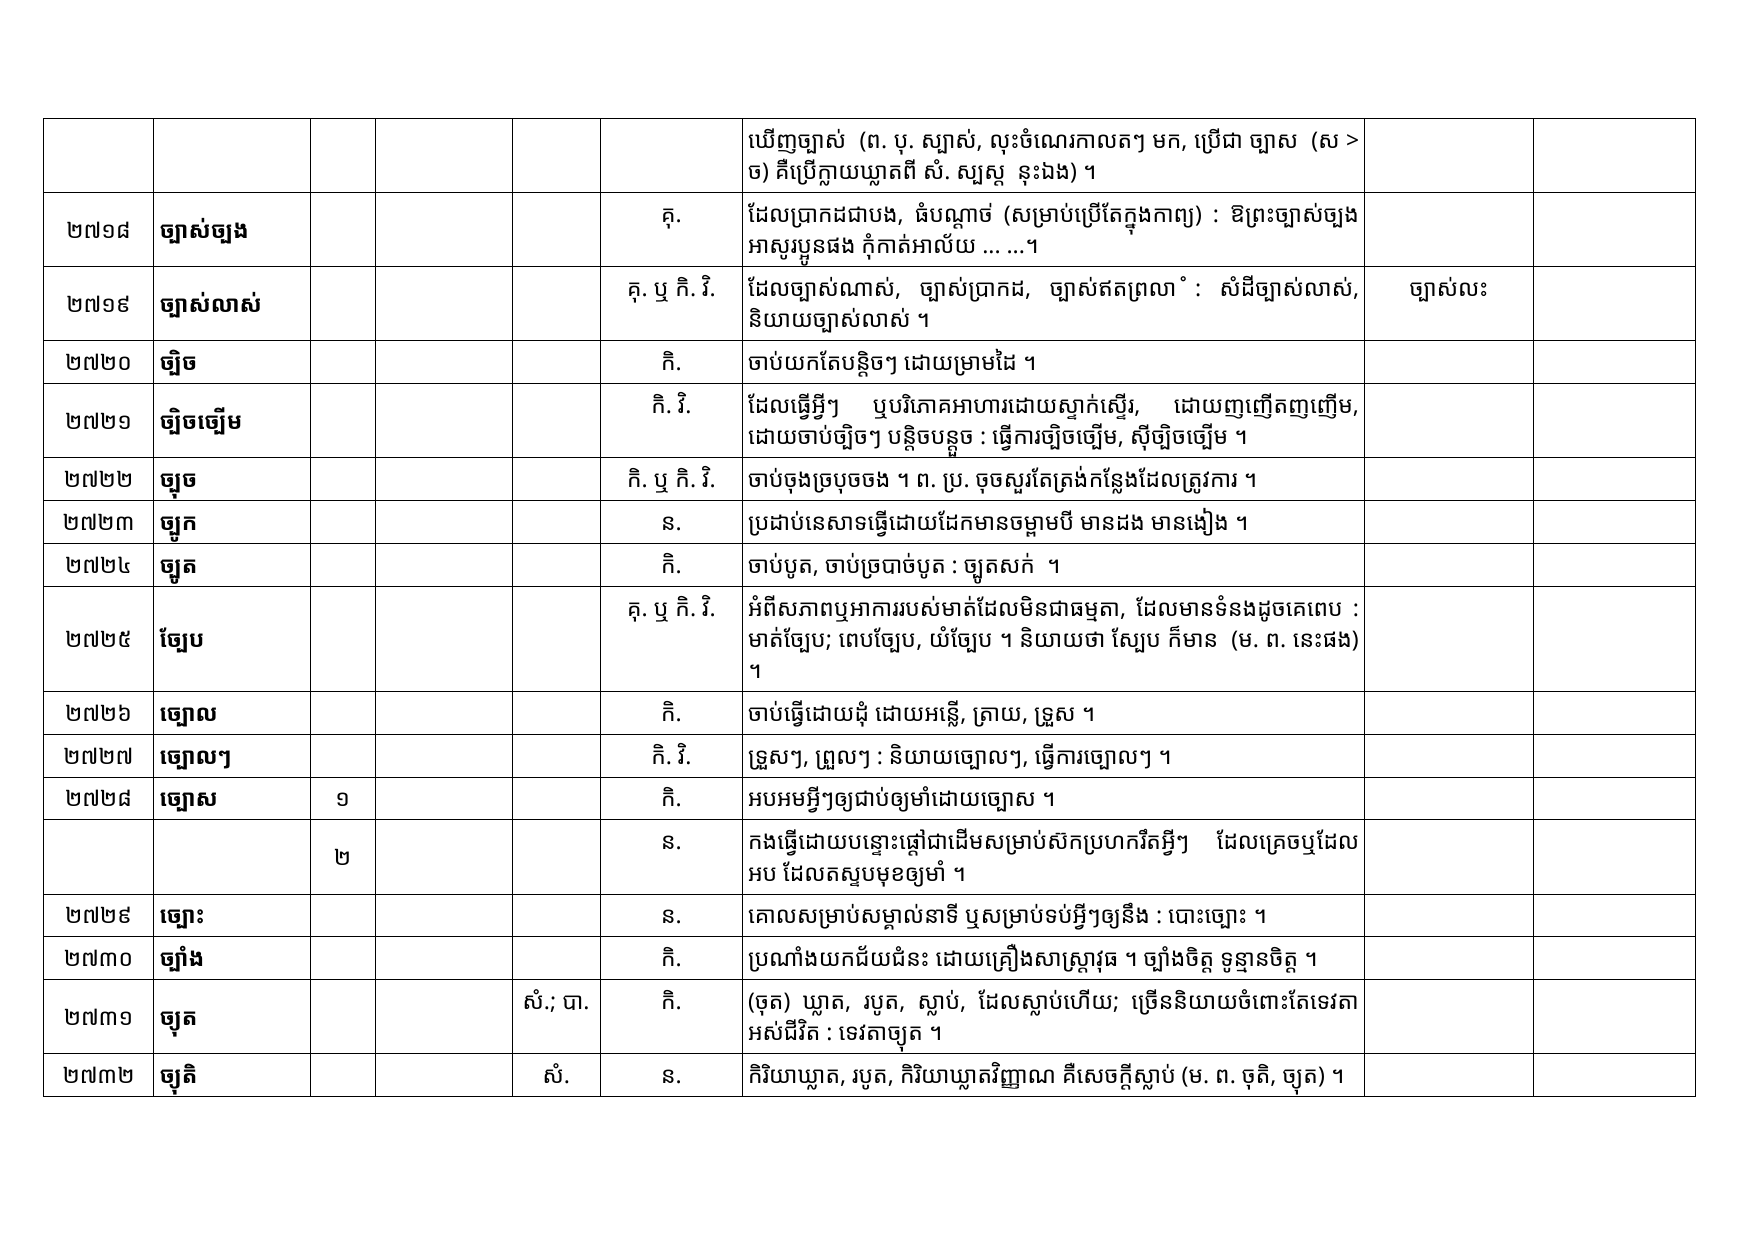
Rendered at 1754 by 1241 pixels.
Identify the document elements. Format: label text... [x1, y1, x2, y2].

table_cell ចាប់​បូត, ចាប់​ច្របាច់​បូត : ច្បូត​សក់ ។ [743, 544, 1364, 586]
table_cell ២៧២៧ [44, 735, 153, 777]
table_cell [154, 820, 310, 893]
table_cell [376, 544, 512, 586]
table_cell [376, 937, 512, 979]
table_cell គុ. [601, 193, 742, 266]
table_cell [311, 895, 375, 936]
table_cell [311, 193, 375, 266]
table_cell [513, 820, 600, 893]
table_cell កិ. [601, 980, 742, 1053]
table_cell [513, 384, 600, 457]
table_cell [1365, 1054, 1533, 1096]
table_cell [1365, 587, 1533, 691]
table_cell [376, 735, 512, 777]
table_cell ២៧២៣ [44, 501, 153, 543]
table_cell [1534, 501, 1695, 543]
table_cell កិ. [601, 692, 742, 734]
table_cell [1534, 119, 1695, 192]
table_cell [1365, 980, 1533, 1053]
table_cell [311, 980, 375, 1053]
table_cell [513, 692, 600, 734]
table_cell [376, 384, 512, 457]
table_cell ច្យុត [154, 980, 310, 1053]
table_cell [513, 544, 600, 586]
table_cell ចាប់​យក​តែ​បន្តិច​ៗ ដោយ​ម្រាម​ដៃ ។ [743, 341, 1364, 383]
table_cell [513, 119, 600, 192]
table_cell ២៧៣២ [44, 1054, 153, 1096]
table_cell ច្បូត [154, 544, 310, 586]
table_cell ២៧២២ [44, 458, 153, 500]
table_cell [1534, 458, 1695, 500]
table_cell ច្បាស់ច្បង [154, 193, 310, 266]
table_cell គុ. ឬ កិ. វិ. [601, 587, 742, 691]
table_cell ២៧២៤ [44, 544, 153, 586]
table_cell កិ. [601, 937, 742, 979]
table_cell ២៧១៩ [44, 267, 153, 340]
table_cell [513, 895, 600, 936]
table_cell ដែល​ធ្វើ​អ្វី​ៗ ឬ​បរិ​ភោគ​អាហារ​ដោយ​ស្ទាក់​ស្ទើរ, ដោយ​ញញើត​ញញើម, ដោយ​ចាប់​ច្បិច​ៗ បន្តិច​បន្តួច : ធ្វើ​ការ​ច្បិច​ច្បើម, ស៊ី​ច្បិច​ច្បើម ។ [743, 384, 1364, 457]
table_cell [513, 937, 600, 979]
table_cell ២៧២៨ [44, 778, 153, 819]
table_cell ច្បោះ [154, 895, 310, 936]
table_cell ប្រណាំង​យក​ជ័យ​ជំនះ ដោយ​គ្រឿង​សាស្រ្តាវុធ ។ ច្បាំង​ចិត្ត ទូន្មាន​ចិត្ត ។ [743, 937, 1364, 979]
table_cell ច្បិច [154, 341, 310, 383]
table_cell [376, 820, 512, 893]
table_cell កិរិយា​ឃ្លាត, របូត, កិរិយា​ឃ្លាត​វិញ្ញាណ គឺ​សេចក្ដី​ស្លាប់ (ម. ព. ចុតិ, ច្យុត) ។ [743, 1054, 1364, 1096]
table_cell សំ.; បា. [513, 980, 600, 1053]
table_cell [1365, 692, 1533, 734]
table_cell [311, 501, 375, 543]
table_cell [1365, 384, 1533, 457]
table_cell ច្បូក [154, 501, 310, 543]
table_cell [513, 735, 600, 777]
table_cell ច្បោស [154, 778, 310, 819]
table_cell ចាប់​ចុង​ច្របុច​ចង ។ ព. ប្រ. ចុច​សួរ​តែ​ត្រង់​កន្លែង​ដែល​ត្រូវ​ការ ។ [743, 458, 1364, 500]
table_cell [1534, 341, 1695, 383]
table_cell កិ. វិ. [601, 384, 742, 457]
table_cell [311, 735, 375, 777]
table_cell ច្បោល​ៗ [154, 735, 310, 777]
table_cell ២៧២០ [44, 341, 153, 383]
table_cell ច្បិចច្បើម [154, 384, 310, 457]
table_cell [1365, 193, 1533, 266]
table_cell ចាប់​ធ្វើ​ដោយ​ដុំ ដោយ​អន្លើ, ត្រាយ, ទ្រួស ។ [743, 692, 1364, 734]
table_cell [376, 1054, 512, 1096]
table_cell ច្បុច [154, 458, 310, 500]
table_cell ២៧៣០ [44, 937, 153, 979]
table_cell [376, 119, 512, 192]
table_cell [311, 384, 375, 457]
table_cell [1365, 501, 1533, 543]
table_cell [311, 937, 375, 979]
table_cell (ចុត) ឃ្លាត, របូត, ស្លាប់, ដែល​ស្លាប់​ហើយ; ច្រើន​និយាយ​ចំពោះ​តែ​ទេវតា​អស់​ជីវិត : ទេវតា​ច្យុត ។ [743, 980, 1364, 1053]
table_cell ១ [311, 778, 375, 819]
table_cell ច្បោល [154, 692, 310, 734]
table_cell [311, 1054, 375, 1096]
table_cell ប្រដាប់​នេសាទ​ធ្វើ​ដោយ​ដែក​មាន​ចម្ពាម​បី មាន​ដង មាន​ងៀង ។ [743, 501, 1364, 543]
table_cell កិ. [601, 778, 742, 819]
table_cell [513, 587, 600, 691]
table_cell ដែល​ច្បាស់​ណាស់, ច្បាស់​ប្រាកដ, ច្បាស់​ឥត​ព្រលាំ : សំដី​ច្បាស់​លាស់, និយាយ​ច្បាស់​លាស់ ។ [743, 267, 1364, 340]
table_cell [1534, 544, 1695, 586]
table_cell [376, 341, 512, 383]
table_cell [376, 980, 512, 1053]
table_cell សំ. [513, 1054, 600, 1096]
table_cell ន. [601, 820, 742, 893]
table_cell [376, 458, 512, 500]
table_cell [44, 119, 153, 192]
table_cell [1534, 735, 1695, 777]
table_cell ២៧៣១ [44, 980, 153, 1053]
table_cell អំពី​សភាព​ឬ​អាការ​របស់​មាត់​ដែល​មិន​ជា​ធម្មតា, ដែល​មាន​ទំនង​ដូច​គេ​ពេប : មាត់​ច្បែប; ពេប​ច្បែប, យំ​ច្បែប ។ និយាយ​ថា​ ស្បែប ក៏​មាន (ម. ព. នេះ​ផង) ។ [743, 587, 1364, 691]
table_cell [513, 501, 600, 543]
table_cell [1365, 458, 1533, 500]
table_cell ន. [601, 1054, 742, 1096]
table_cell [1534, 778, 1695, 819]
table_cell [513, 778, 600, 819]
table_cell [1365, 544, 1533, 586]
table_cell [513, 458, 600, 500]
table_cell [1365, 895, 1533, 936]
table_cell [376, 895, 512, 936]
table_cell ន. [601, 501, 742, 543]
table_cell [1534, 587, 1695, 691]
table_cell [601, 119, 742, 192]
table_cell [1534, 820, 1695, 893]
table_cell គោល​សម្រាប់​សម្គាល់​នាទី ឬ​សម្រាប់​ទប់​អ្វី​ៗ​ឲ្យ​នឹង : បោះ​ច្បោះ ។ [743, 895, 1364, 936]
table_cell [376, 692, 512, 734]
table_cell [1365, 820, 1533, 893]
table_cell [311, 119, 375, 192]
table_cell ២៧២៦ [44, 692, 153, 734]
table_cell [311, 692, 375, 734]
table_cell [1534, 1054, 1695, 1096]
table_cell [1534, 937, 1695, 979]
table_cell [1534, 980, 1695, 1053]
table_cell [311, 267, 375, 340]
table_cell [1365, 735, 1533, 777]
table_cell កិ. ឬ កិ. វិ. [601, 458, 742, 500]
table_cell កិ. [601, 341, 742, 383]
table_cell [311, 587, 375, 691]
table_cell ២៧១៨ [44, 193, 153, 266]
table_cell [1365, 937, 1533, 979]
table_cell ២៧២៥ [44, 587, 153, 691]
table_cell [376, 501, 512, 543]
table_cell [1534, 895, 1695, 936]
table_cell [311, 544, 375, 586]
table_cell [1534, 267, 1695, 340]
table_cell [311, 458, 375, 500]
table_cell គុ. ឬ កិ. វិ. [601, 267, 742, 340]
table_cell ឃើញ​ច្បាស់ (ព. បុ. ស្បាស់, លុះ​ចំណេរ​កាល​ត​ៗ​ មក, ប្រើ​ជា ច្បាស (ស > ច) គឺ​ប្រើ​ក្លាយ​ឃ្លាត​ពី សំ. ស្បស្ដ នុះ​ឯង) ។ [743, 119, 1364, 192]
table_cell [513, 267, 600, 340]
table_cell [1365, 341, 1533, 383]
table_cell ២ [311, 820, 375, 893]
table_cell អប​អម​អ្វី​ៗ​ឲ្យ​ជាប់​ឲ្យ​មាំ​ដោយ​ច្បោស ។ [743, 778, 1364, 819]
table_cell ច្យុតិ [154, 1054, 310, 1096]
table_cell [376, 267, 512, 340]
table_cell [1534, 384, 1695, 457]
table_cell ច្បាស់​លះ [1365, 267, 1533, 340]
table_cell [376, 778, 512, 819]
table_cell ច្បែប [154, 587, 310, 691]
table_cell ច្បាស់លាស់ [154, 267, 310, 340]
table_cell កង​ធ្វើ​ដោយ​បន្ទោះ​ផ្ដៅ​ជាដើម​សម្រាប់​ស៊ក​ប្រហក​រឹត​អ្វី​ៗ ដែល​គ្រេច​ឬ​ដែល​អប ដែល​ត​ស្ទប​មុខ​ឲ្យ​មាំ ។ [743, 820, 1364, 893]
table_cell [513, 341, 600, 383]
table_cell [311, 341, 375, 383]
table_cell ២៧២៩ [44, 895, 153, 936]
table_cell [44, 820, 153, 893]
table_cell [513, 193, 600, 266]
table_cell ២៧២១ [44, 384, 153, 457]
table_cell កិ. [601, 544, 742, 586]
table_cell [1365, 119, 1533, 192]
table_cell ន. [601, 895, 742, 936]
table_cell [154, 119, 310, 192]
table_cell ទ្រួស​ៗ, ព្រួល​ៗ : និយាយ​ច្បោល​ៗ, ធ្វើ​ការ​ច្បោល​ៗ ។ [743, 735, 1364, 777]
table_cell [376, 587, 512, 691]
table_cell [1534, 692, 1695, 734]
table_cell កិ. វិ. [601, 735, 742, 777]
table_cell [376, 193, 512, 266]
table_cell ដែល​ប្រាកដ​ជា​បង, ធំ​បណ្ដាច់ (សម្រាប់​ប្រើ​តែ​ក្នុង​កាព្យ) : ឱ​ព្រះ​ច្បាស់​ច្បង អាសូរ​ប្អូន​ផង កុំ​កាត់​អាល័យ ... ...។ [743, 193, 1364, 266]
table_cell [1365, 778, 1533, 819]
table_cell [1534, 193, 1695, 266]
table_cell ច្បាំង [154, 937, 310, 979]
